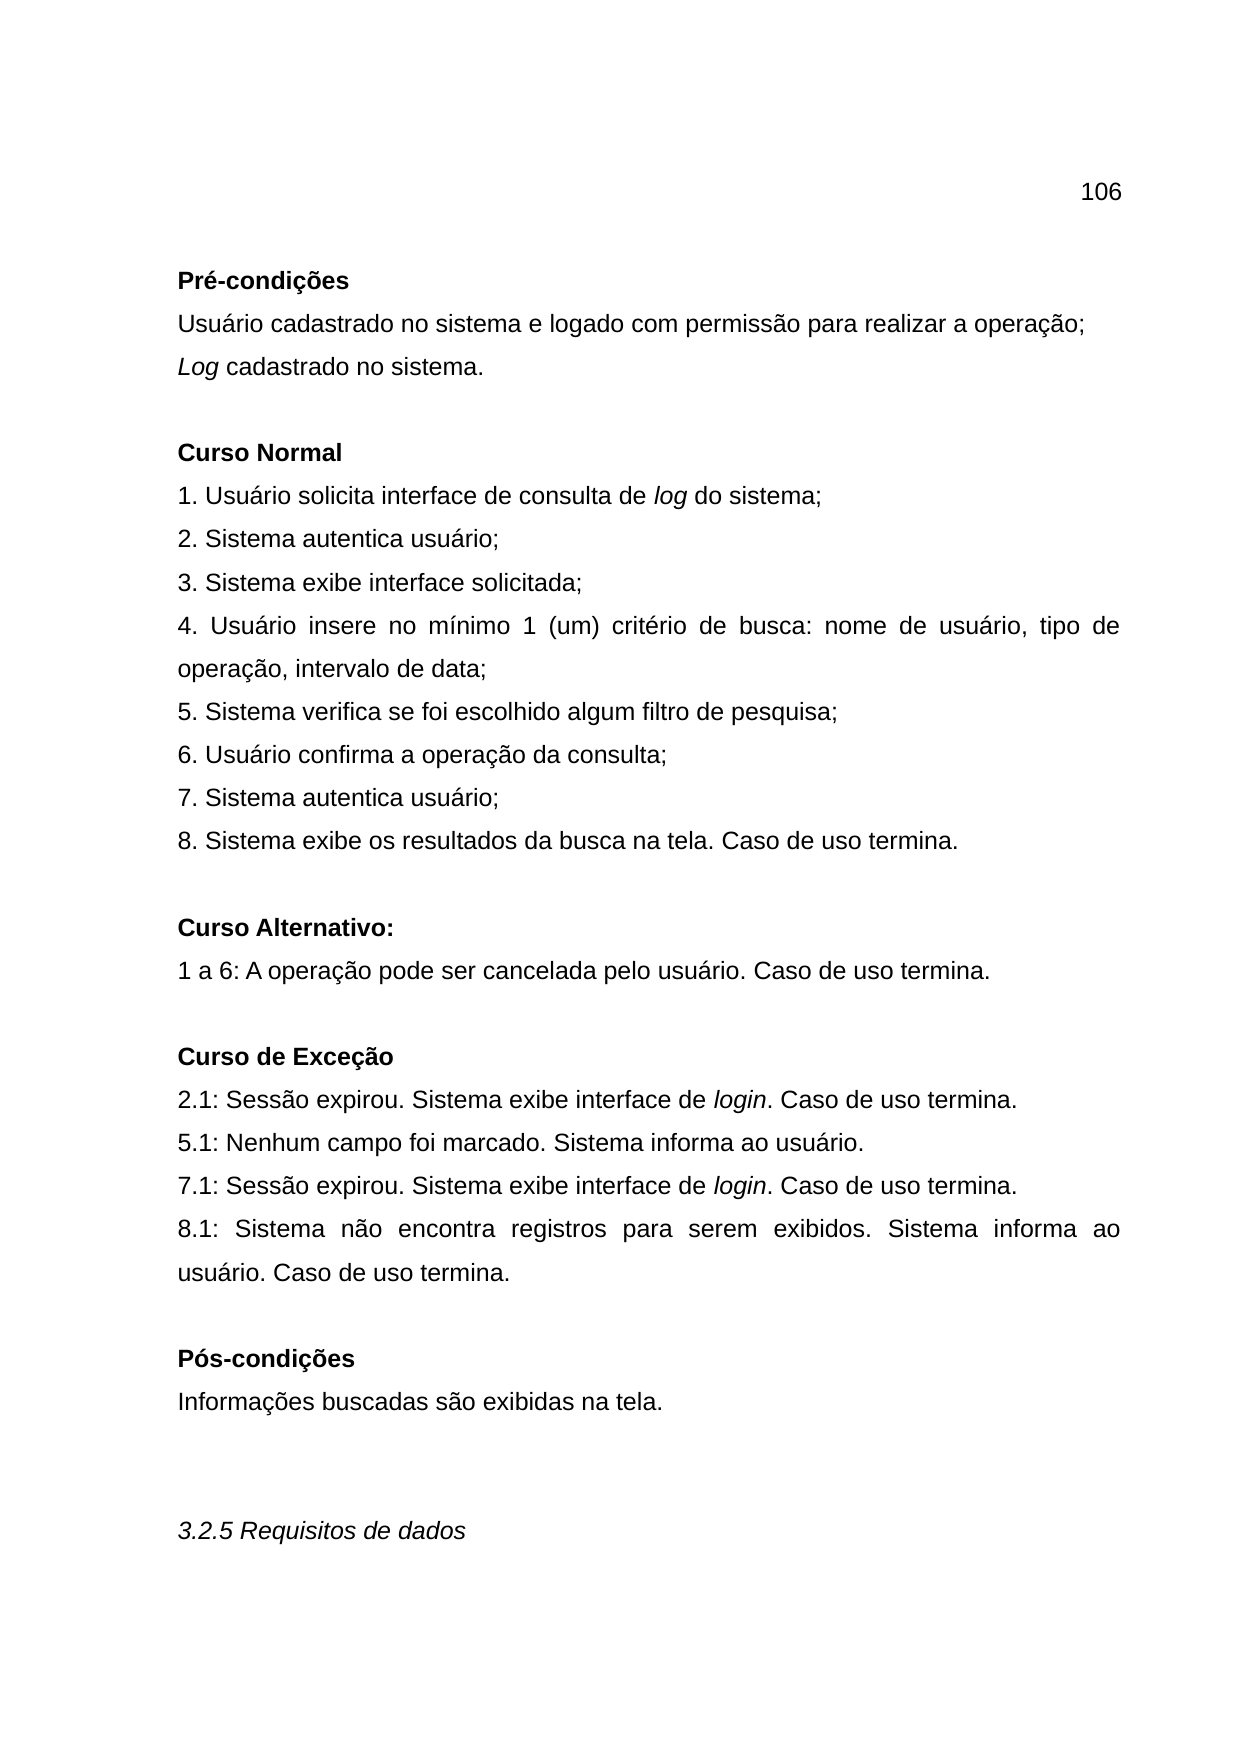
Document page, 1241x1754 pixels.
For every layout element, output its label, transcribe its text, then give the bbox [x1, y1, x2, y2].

text Informações buscadas são exibidas na tela. [177, 1387, 1122, 1416]
text Curso Normal [177, 438, 1122, 467]
text Pós-condições [177, 1344, 1122, 1373]
text Pré-condições [177, 266, 1122, 294]
text Usuário cadastrado no sistema e logado com permissão para realizar a operação; [177, 309, 1122, 338]
text Curso Alternativo: [177, 913, 1122, 941]
text 6. Usuário confirma a operação da consulta; [177, 740, 1122, 769]
text 8.1: Sistema não encontra registros para serem exibidos. Sistema informa ao usuário. Caso de uso termina. [177, 1214, 1122, 1286]
text 5. Sistema verifica se foi escolhido algum filtro de pesquisa; [177, 697, 1122, 726]
text Log cadastrado no sistema. [177, 352, 1122, 381]
text 5.1: Nenhum campo foi marcado. Sistema informa ao usuário. [177, 1128, 1122, 1157]
text 2.1: Sessão expirou. Sistema exibe interface de login. Caso de uso termina. [177, 1085, 1122, 1114]
text 8. Sistema exibe os resultados da busca na tela. Caso de uso termina. [177, 826, 1122, 855]
text Curso de Exceção [177, 1042, 1122, 1071]
text 1. Usuário solicita interface de consulta de log do sistema; [177, 481, 1122, 510]
text 1 a 6: A operação pode ser cancelada pelo usuário. Caso de uso termina. [177, 956, 1122, 984]
text 7.1: Sessão expirou. Sistema exibe interface de login. Caso de uso termina. [177, 1171, 1122, 1200]
text 2. Sistema autentica usuário; [177, 524, 1122, 553]
text 3.2.5 Requisitos de dados [177, 1516, 1122, 1545]
text 7. Sistema autentica usuário; [177, 783, 1122, 812]
text 3. Sistema exibe interface solicitada; [177, 568, 1122, 596]
text 4. Usuário insere no mínimo 1 (um) critério de busca: nome de usuário, tipo de operação, intervalo de data; [177, 611, 1122, 683]
